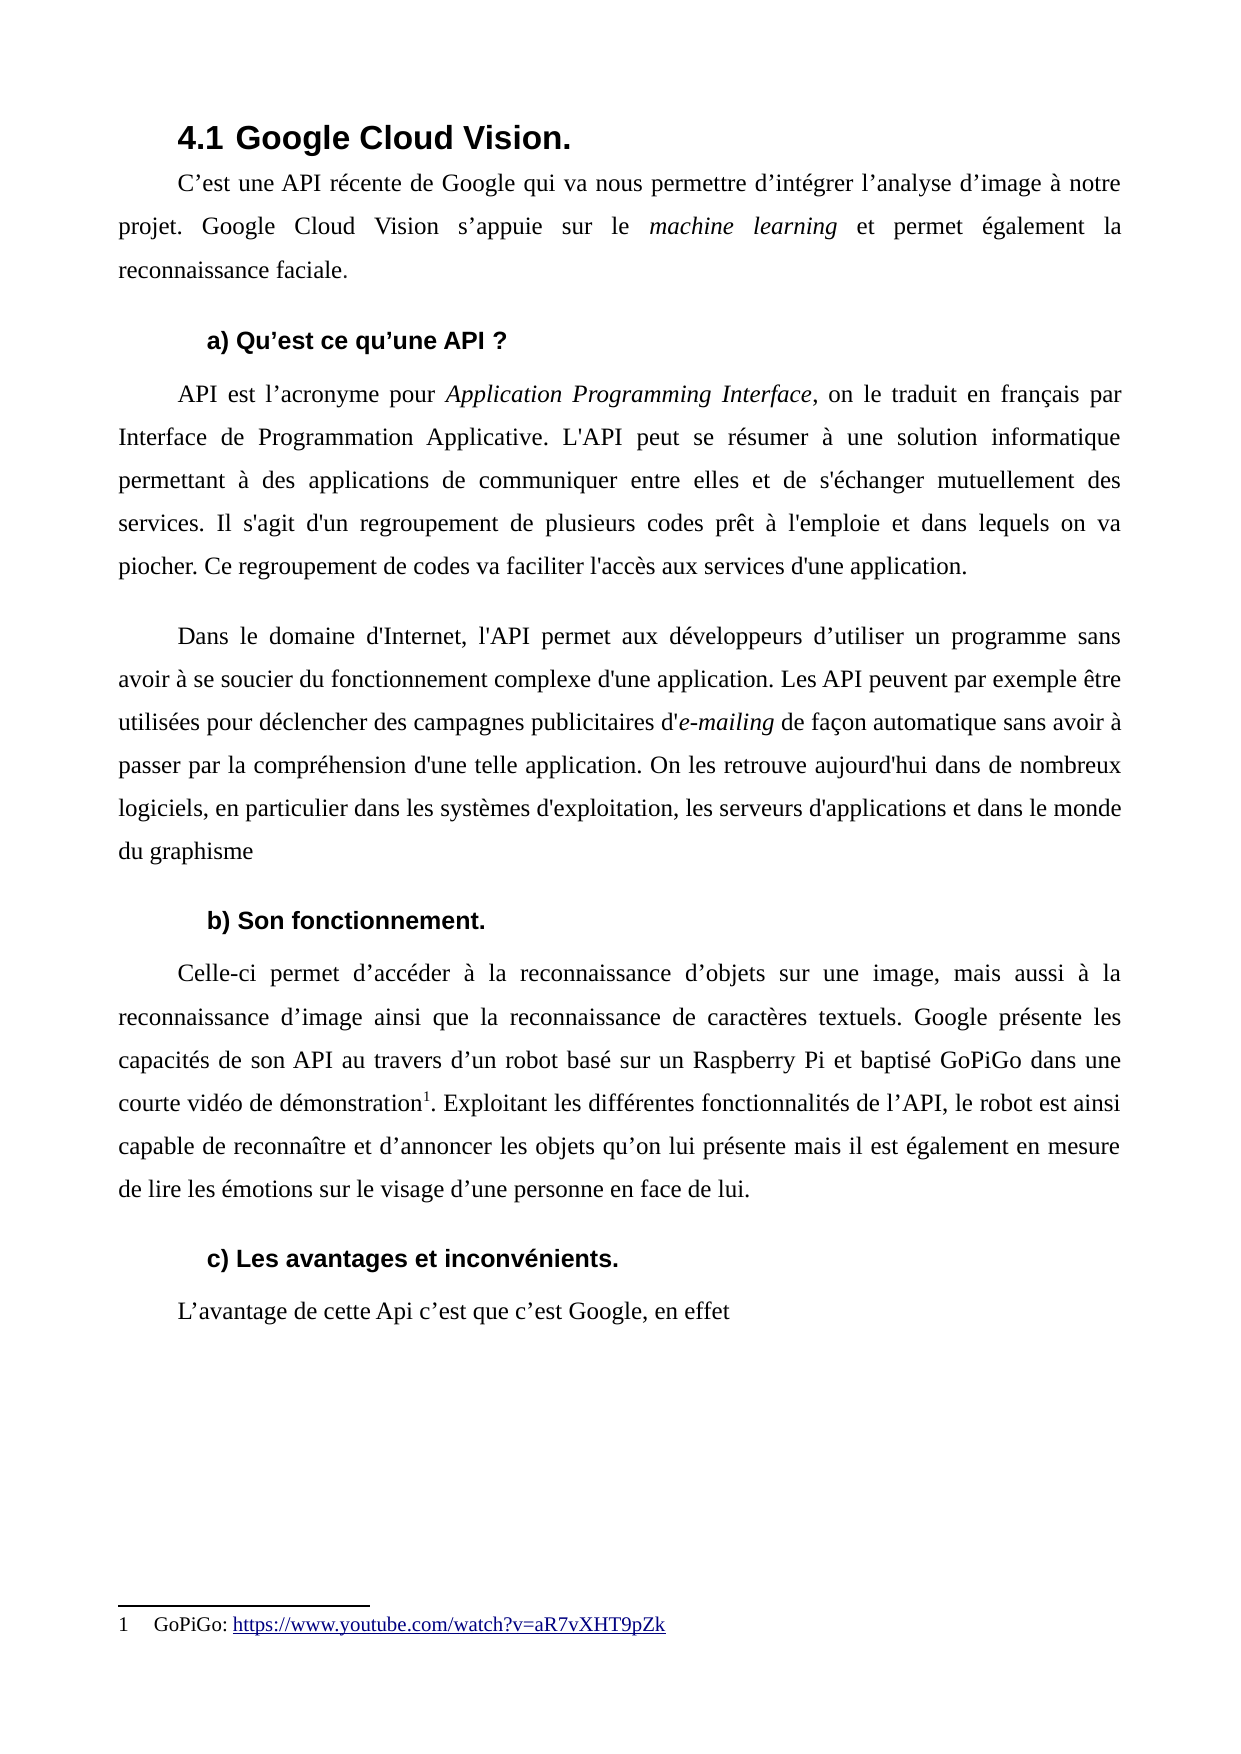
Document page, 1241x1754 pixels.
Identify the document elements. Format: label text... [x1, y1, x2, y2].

subtitle Les avantages et inconvénients. [118, 1244, 1122, 1272]
subtitle Son fonctionnement. [118, 906, 1122, 935]
text C’est une API récente de Google qui va nous permettre d’intégrer l’analyse d’image à notre projet. Google Cloud Vision s’appuie sur le machine learning et permet également la reconnaissance faciale. [118, 168, 1122, 285]
text Dans le domaine d'Internet, l'API permet aux développeurs d’utiliser un programme sans avoir à se soucier du fonctionnement complexe d'une application. Les API peuvent par exemple être utilisées pour déclencher des campagnes publicitaires d'e-mailing de façon automatique sans avoir à passer par la compréhension d'une telle application. On les retrouve aujourd'hui dans de nombreux logiciels, en particulier dans les systèmes d'exploitation, les serveurs d'applications et dans le monde du graphisme [118, 621, 1122, 865]
subtitle Qu’est ce qu’une API ? [118, 326, 1122, 355]
subtitle Google Cloud Vision. [118, 118, 1122, 157]
text API est l’acronyme pour Application Programming Interface, on le traduit en français par Interface de Programmation Applicative. L'API peut se résumer à une solution informatique permettant à des applications de communiquer entre elles et de s'échanger mutuellement des services. Il s'agit d'un regroupement de plusieurs codes prêt à l'emploie et dans lequels on va piocher. Ce regroupement de codes va faciliter l'accès aux services d'une application. [118, 379, 1122, 580]
text L’avantage de cette Api c’est que c’est Google, en effet [118, 1296, 1122, 1325]
text Celle-ci permet d’accéder à la reconnaissance d’objets sur une image, mais aussi à la reconnaissance d’image ainsi que la reconnaissance de caractères textuels. Google présente les capacités de son API au travers d’un robot basé sur un Raspberry Pi et baptisé GoPiGo dans une courte vidéo de démonstration. Exploitant les différentes fonctionnalités de l’API, le robot est ainsi capable de reconnaître et d’annoncer les objets qu’on lui présente mais il est également en mesure de lire les émotions sur le visage d’une personne en face de lui. [118, 958, 1122, 1203]
text GoPiGo: https://www.youtube.com/watch?v=aR7vXHT9pZk [118, 1612, 1122, 1636]
